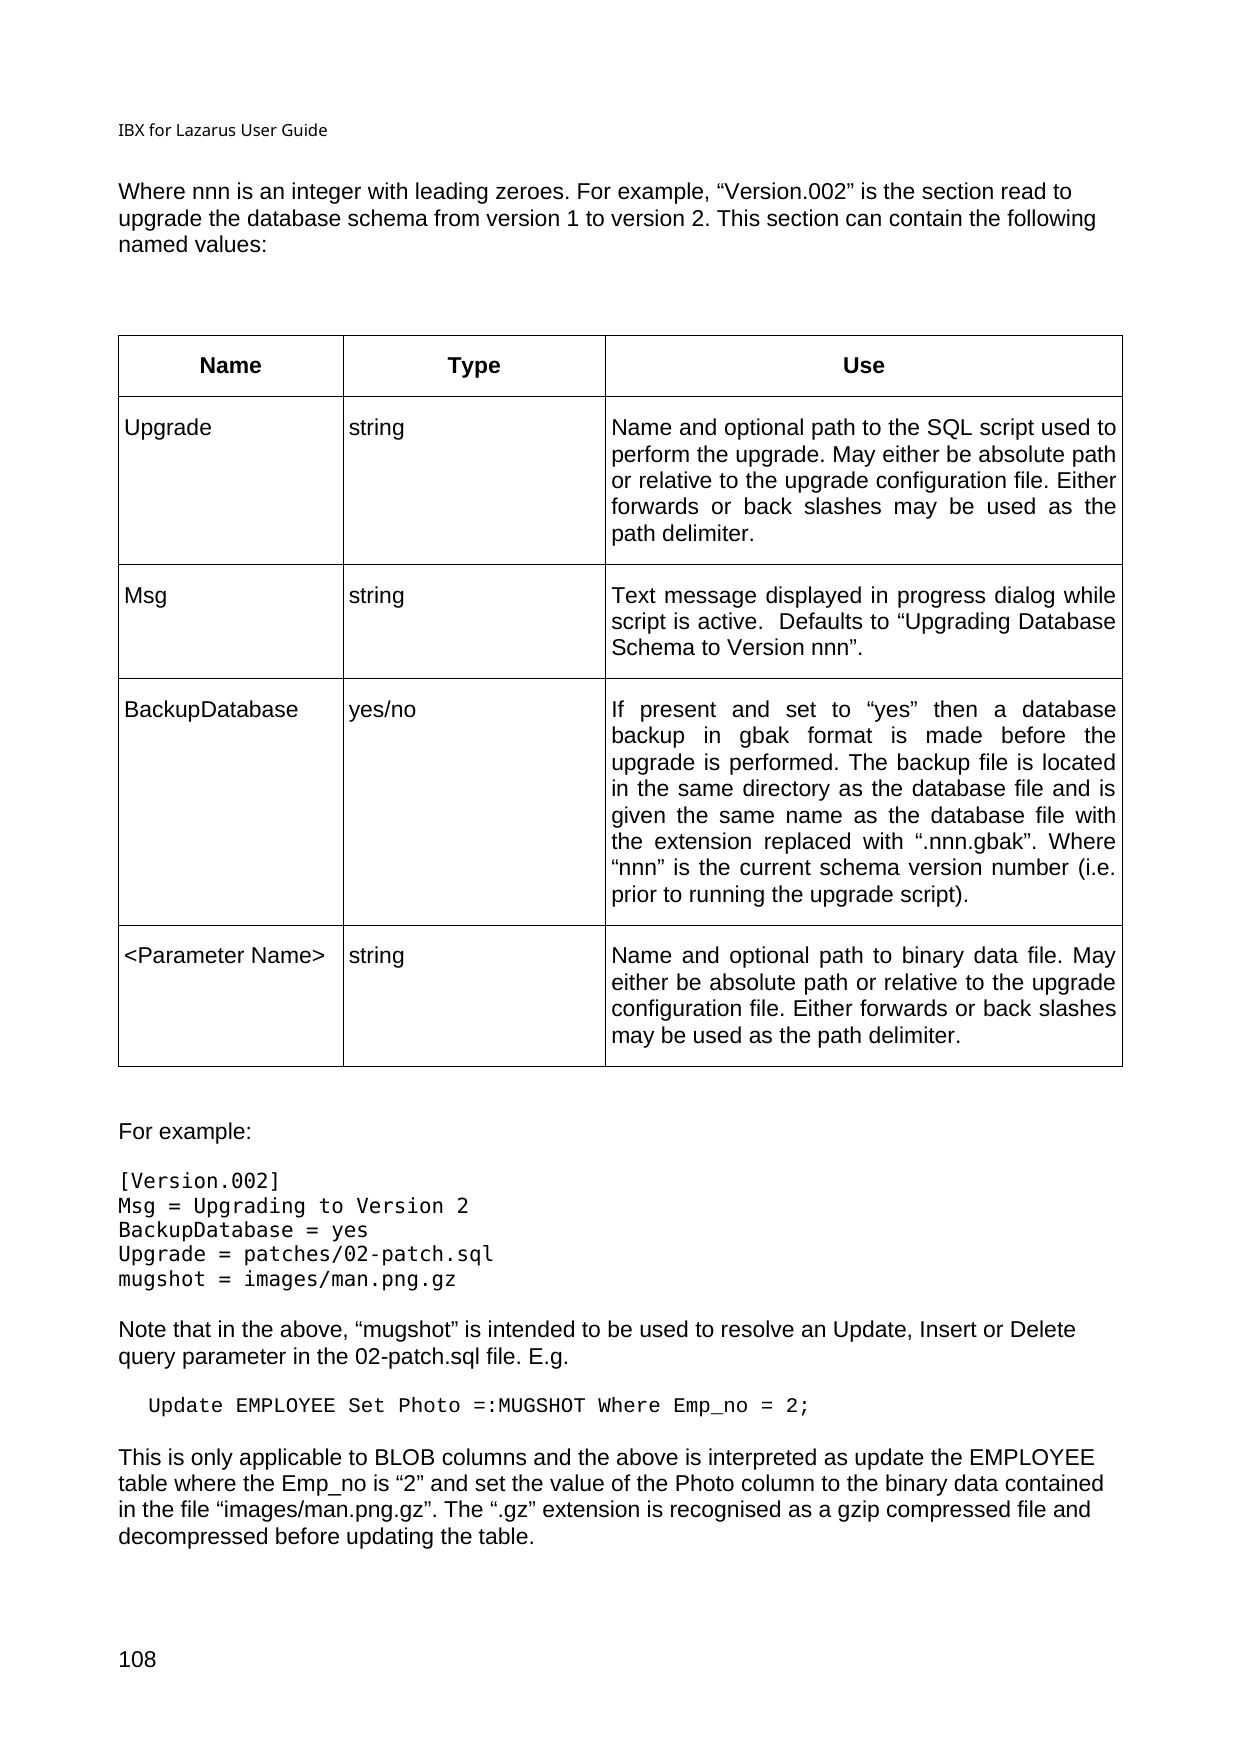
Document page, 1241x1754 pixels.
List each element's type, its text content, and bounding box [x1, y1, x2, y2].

text Note that in the above, “mugshot” is intended to be used to resolve an Update, Insert or Delete query parameter in the 02-patch.sql file. E.g. [118, 1316, 1122, 1369]
table_cell Upgrade [119, 397, 343, 564]
table_cell Name and optional path to binary data file. May either be absolute path or relative to the upgrade configuration file. Either forwards or back slashes may be used as the path delimiter. [606, 926, 1122, 1066]
table_cell Msg [119, 565, 343, 678]
text Msg = Upgrading to Version 2 [118, 1194, 1122, 1218]
text Upgrade = patches/02-patch.sql [118, 1242, 1122, 1267]
text Where nnn is an integer with leading zeroes. For example, “Version.002” is the section read to upgrade the database schema from version 1 to version 2. This section can contain the following named values: [118, 178, 1122, 257]
text This is only applicable to BLOB columns and the above is interpreted as update the EMPLOYEE table where the Emp_no is “2” and set the value of the Photo column to the binary data contained in the file “images/man.png.gz”. The “.gz” extension is recognised as a gzip compressed file and decompressed before updating the table. [118, 1444, 1122, 1549]
text BackupDatabase = yes [118, 1218, 1122, 1242]
table_cell string [344, 397, 605, 564]
table_header Use [606, 336, 1122, 396]
text mugshot = images/man.png.gz [118, 1267, 1122, 1291]
table_header Name [119, 336, 343, 396]
table_cell yes/no [344, 679, 605, 925]
table_cell <Parameter Name> [119, 926, 343, 1066]
table_header Type [344, 336, 605, 396]
text Update EMPLOYEE Set Photo =:MUGSHOT Where Emp_no = 2; [148, 1394, 1122, 1418]
text For example: [118, 1118, 1122, 1144]
text [Version.002] [118, 1169, 1122, 1194]
table_cell Name and optional path to the SQL script used to perform the upgrade. May either be absolute path or relative to the upgrade configuration file. Either forwards or back slashes may be used as the path delimiter. [606, 397, 1122, 564]
table_cell Text message displayed in progress dialog while script is active. Defaults to “Upgrading Database Schema to Version nnn”. [606, 565, 1122, 678]
table_cell string [344, 565, 605, 678]
table_cell If present and set to “yes” then a database backup in gbak format is made before the upgrade is performed. The backup file is located in the same directory as the database file and is given the same name as the database file with the extension replaced with “.nnn.gbak”. Where “nnn” is the current schema version number (i.e. prior to running the upgrade script). [606, 679, 1122, 925]
table_cell BackupDatabase [119, 679, 343, 925]
table_cell string [344, 926, 605, 1066]
